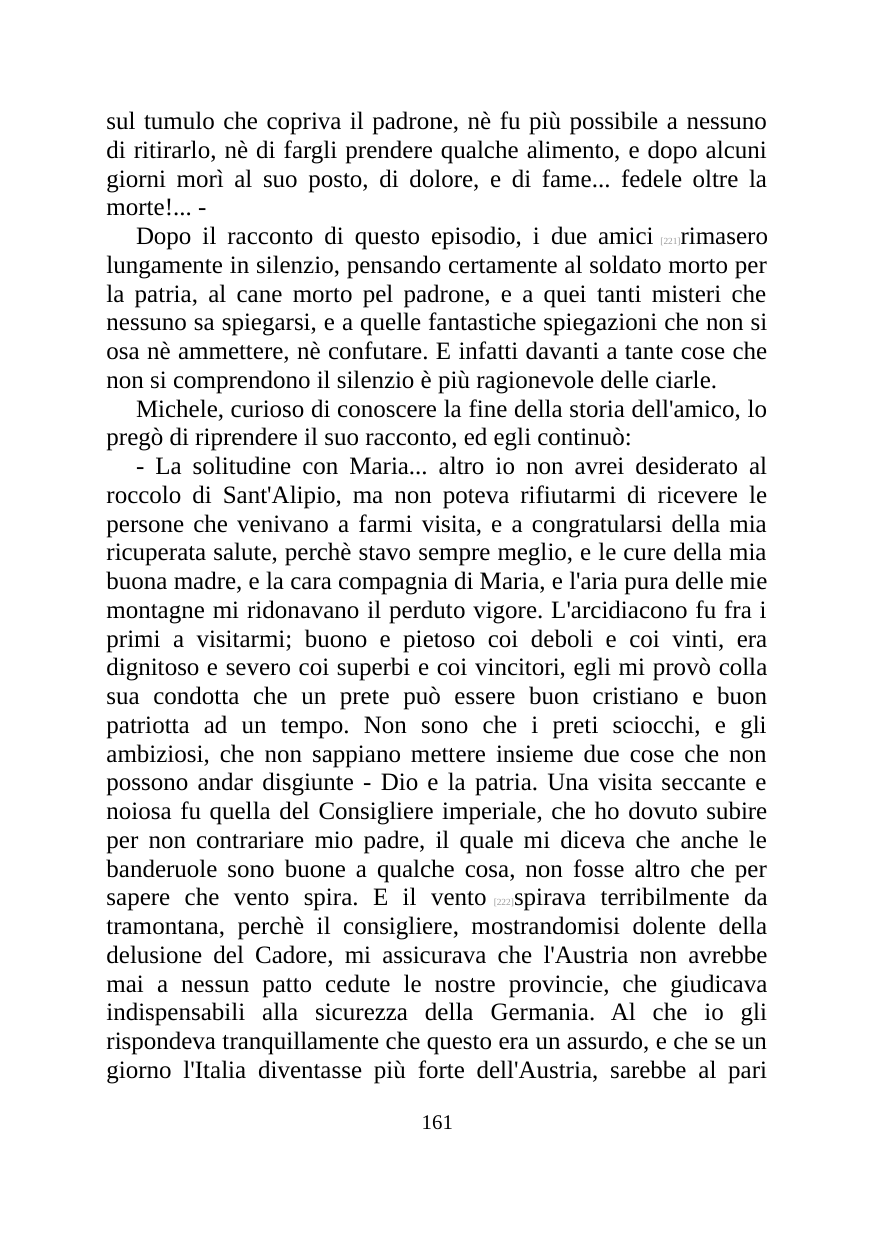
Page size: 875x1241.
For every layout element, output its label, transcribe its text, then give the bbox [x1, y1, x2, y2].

text Dopo il racconto di questo episodio, i due amici [221]rimasero lungamente in silenzio, pensando certamente al soldato morto per la patria, al cane morto pel padrone, e a quei tanti misteri che nessuno sa spiegarsi, e a quelle fantastiche spiegazioni che non si osa nè ammettere, nè confutare. E infatti davanti a tante cose che non si comprendono il silenzio è più ragionevole delle ciarle. [106, 221, 768, 394]
text sul tumulo che copriva il padrone, nè fu più possibile a nessuno di ritirarlo, nè di fargli prendere qualche alimento, e dopo alcuni giorni morì al suo posto, di dolore, e di fame... fedele oltre la morte!... - [106, 106, 768, 221]
text Michele, curioso di conoscere la fine della storia dell'amico, lo pregò di riprendere il suo racconto, ed egli continuò: [106, 394, 768, 451]
text - La solitudine con Maria... altro io non avrei desiderato al roccolo di Sant'Alipio, ma non poteva rifiutarmi di ricevere le persone che venivano a farmi visita, e a congratularsi della mia ricuperata salute, perchè stavo sempre meglio, e le cure della mia buona madre, e la cara compagnia di Maria, e l'aria pura delle mie montagne mi ridonavano il perduto vigore. L'arcidiacono fu fra i primi a visitarmi; buono e pietoso coi deboli e coi vinti, era dignitoso e severo coi superbi e coi vincitori, egli mi provò colla sua condotta che un prete può essere buon cristiano e buon patriotta ad un tempo. Non sono che i preti sciocchi, e gli ambiziosi, che non sappiano mettere insieme due cose che non possono andar disgiunte - Dio e la patria. Una visita seccante e noiosa fu quella del Consigliere imperiale, che ho dovuto subire per non contrariare mio padre, il quale mi diceva che anche le banderuole sono buone a qualche cosa, non fosse altro che per sapere che vento spira. E il vento [222]spirava terribilmente da tramontana, perchè il consigliere, mostrandomisi dolente della delusione del Cadore, mi assicurava che l'Austria non avrebbe mai a nessun patto cedute le nostre provincie, che giudicava indispensabili alla sicurezza della Germania. Al che io gli rispondeva tranquillamente che questo era un assurdo, e che se un giorno l'Italia diventasse più forte dell'Austria, sarebbe al pari [106, 451, 768, 1084]
